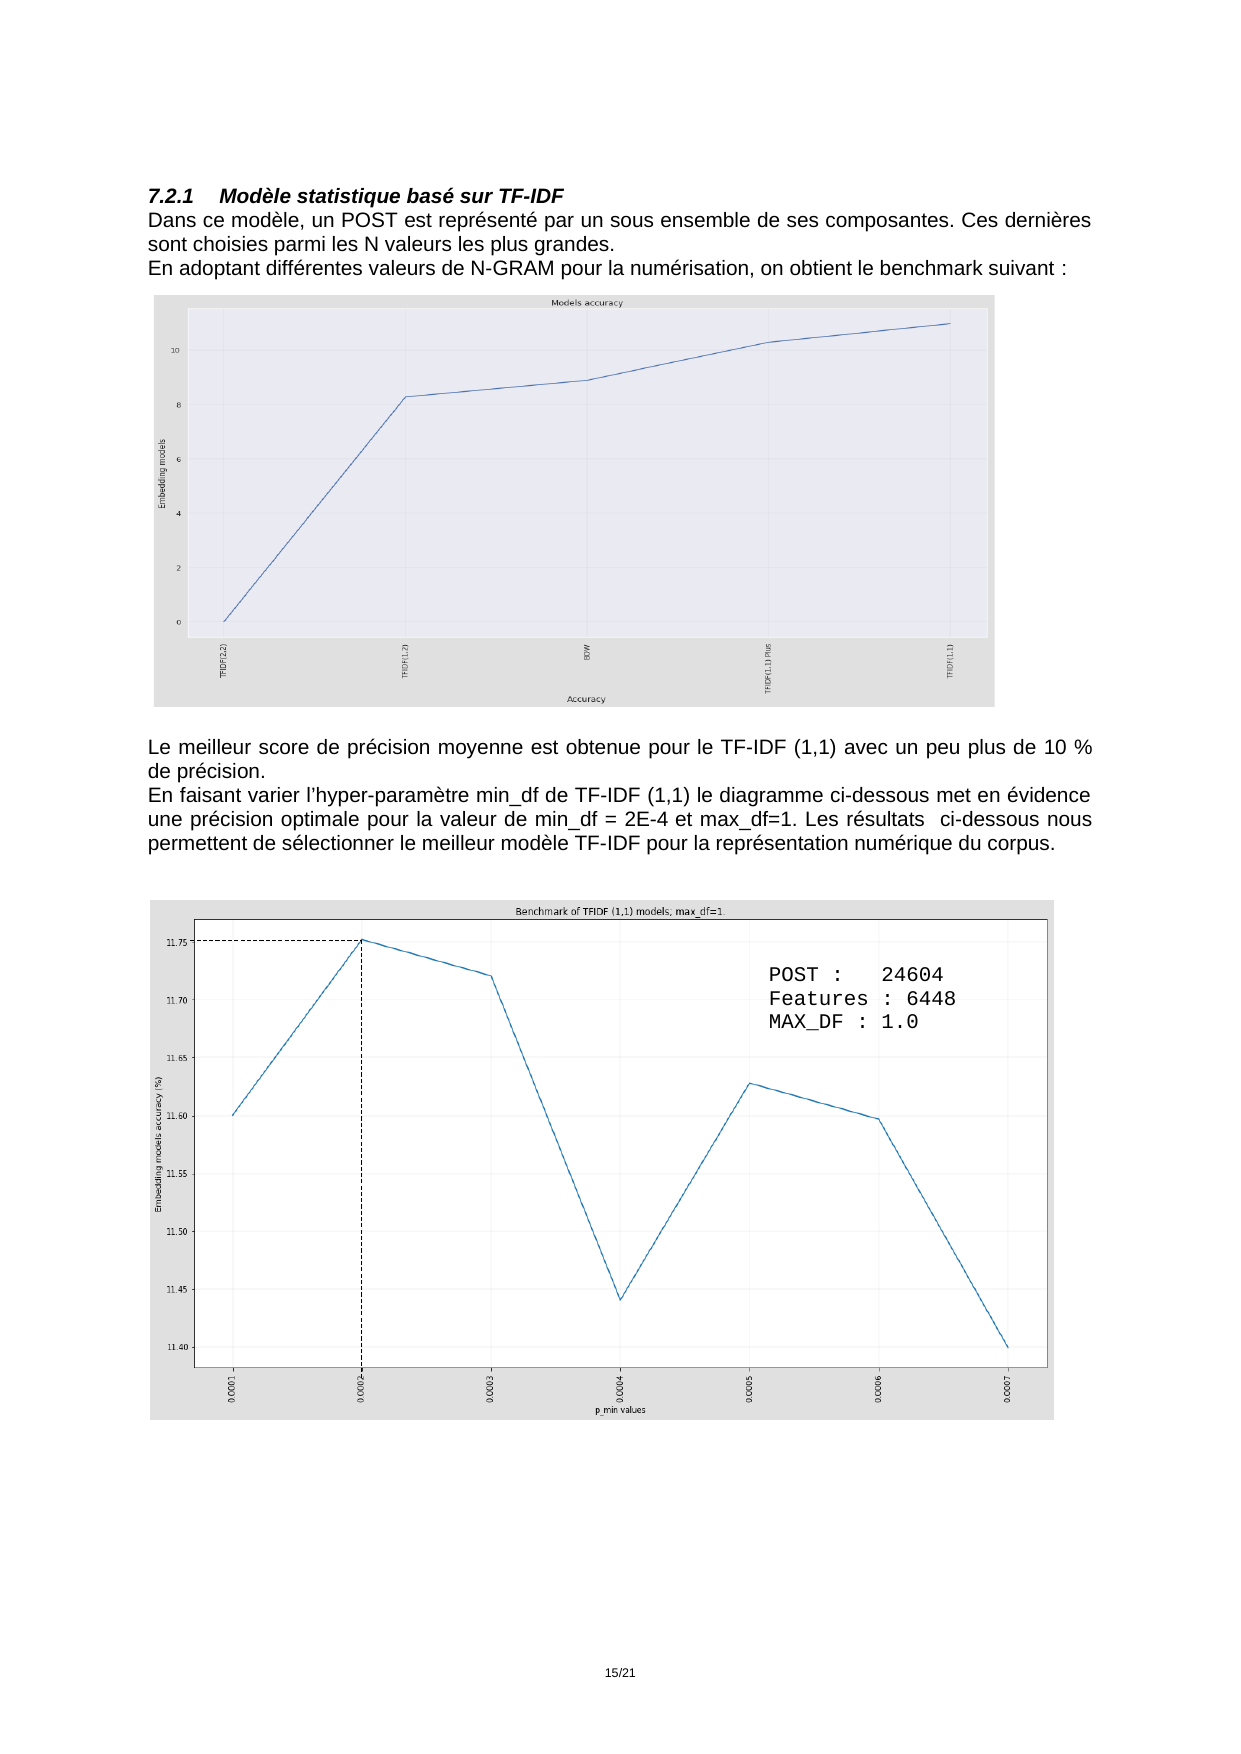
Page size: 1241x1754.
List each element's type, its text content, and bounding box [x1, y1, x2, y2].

picture [153, 295, 995, 707]
subtitle Modèle statistique basé sur TF-IDF [148, 184, 1092, 208]
picture [150, 900, 1054, 1420]
text Le meilleur score de précision moyenne est obtenue pour le TF-IDF (1,1) avec un peu plus de 10 % de précision. [148, 735, 1092, 783]
text En adoptant différentes valeurs de N-GRAM pour la numérisation, on obtient le benchmark suivant : [148, 256, 1092, 280]
text En faisant varier l’hyper-paramètre min_df de TF-IDF (1,1) le diagramme ci-dessous met en évidence une précision optimale pour la valeur de min_df = 2E-4 et max_df=1. Les résultats ci-dessous nous permettent de sélectionner le meilleur modèle TF-IDF pour la représentation numérique du corpus. [148, 783, 1092, 855]
text Dans ce modèle, un POST est représenté par un sous ensemble de ses composantes. Ces dernières sont choisies parmi les N valeurs les plus grandes. [148, 208, 1092, 256]
